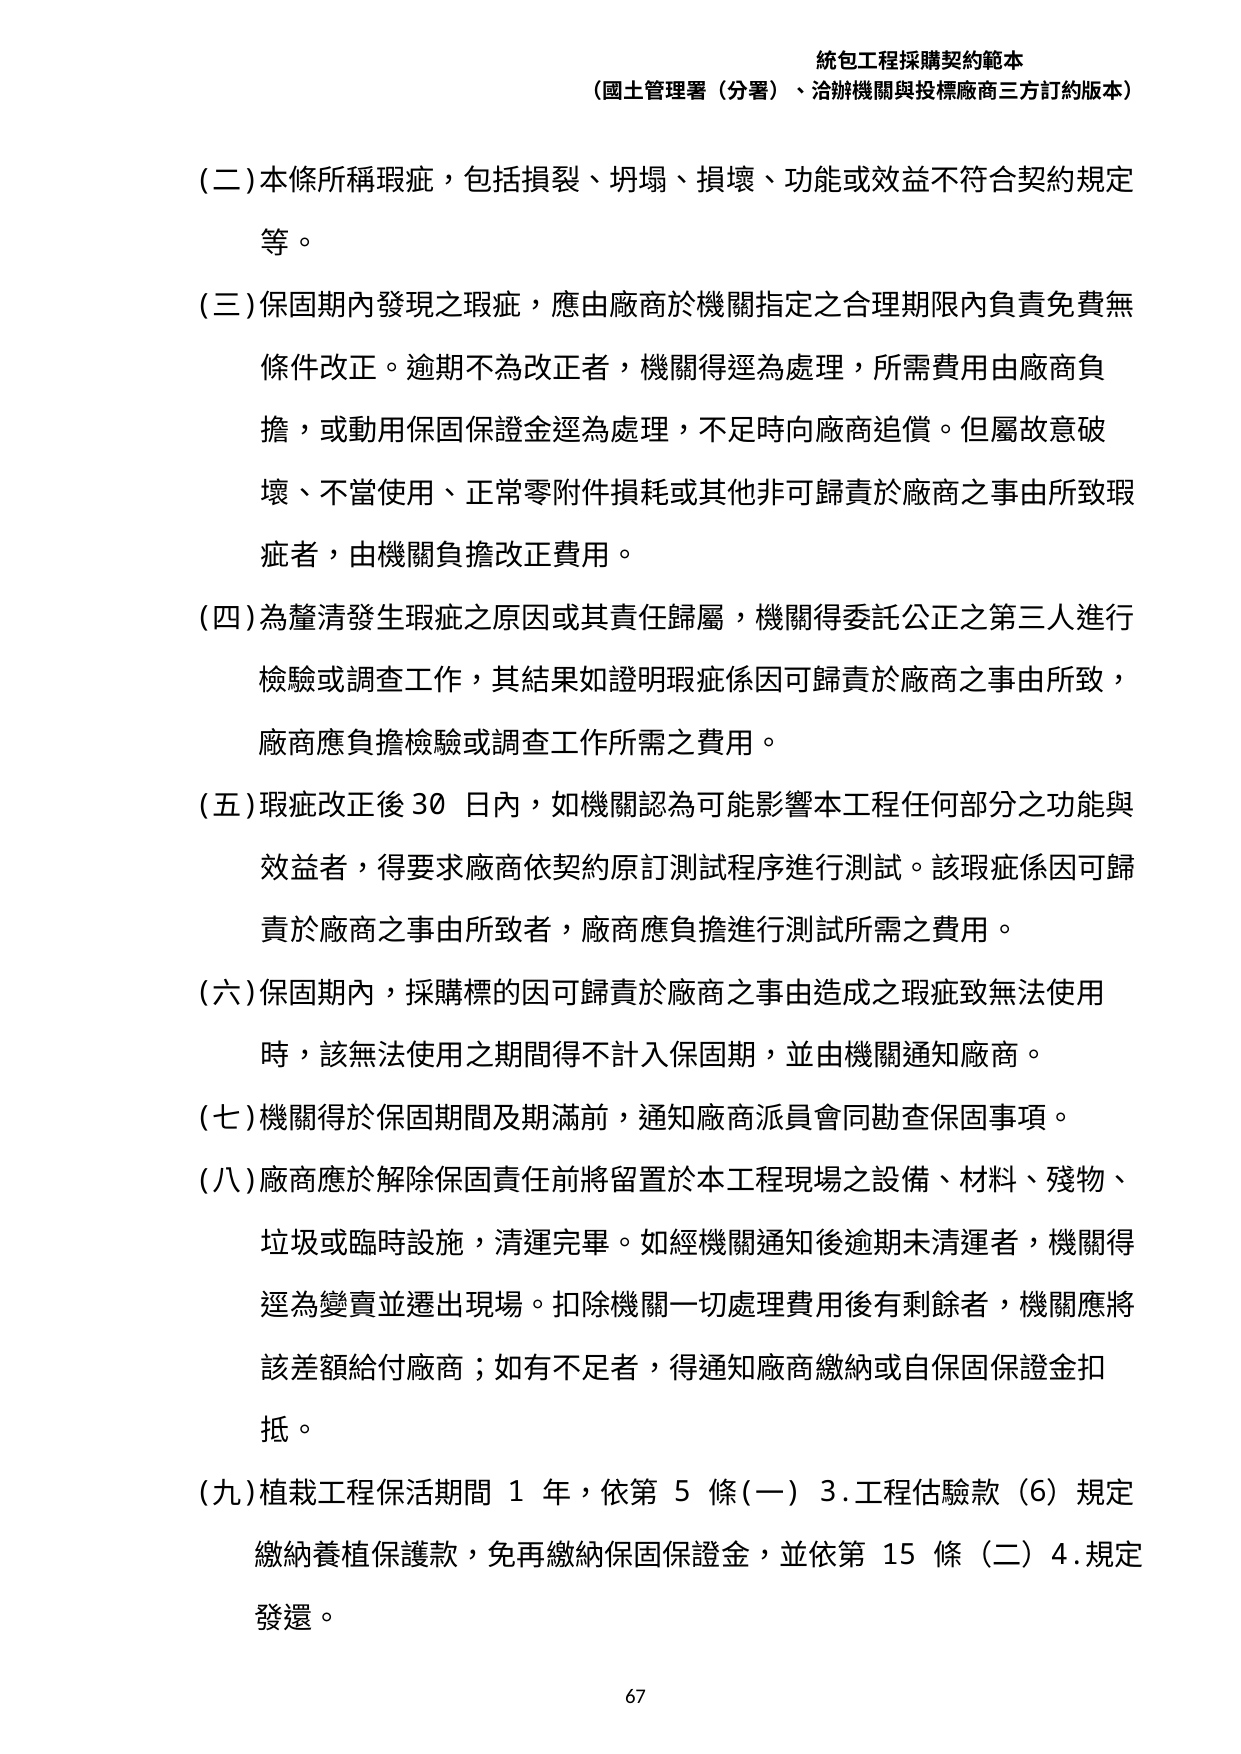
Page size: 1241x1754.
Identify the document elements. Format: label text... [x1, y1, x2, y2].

table_cell (三)保固期內發現之瑕疵，應由廠商於機關指定之合理期限內負責免費無條件改正。逾期不為改正者，機關得逕為處理，所需費用由廠商負擔，或動用保固保證金逕為處理，不足時向廠商追償。但屬故意破壞、不當使用、正常零附件損耗或其他非可歸責於廠商之事由所致瑕疵者，由機關負擔改正費用。 [197, 261, 1167, 574]
table_cell (八)廠商應於解除保固責任前將留置於本工程現場之設備、材料、殘物、垃圾或臨時設施，清運完畢。如經機關通知後逾期未清運者，機關得逕為變賣並遷出現場。扣除機關一切處理費用後有剩餘者，機關應將該差額給付廠商；如有不足者，得通知廠商繳納或自保固保證金扣抵。 [197, 1136, 1167, 1449]
table_cell [154, 761, 197, 949]
table_cell [154, 1074, 197, 1136]
table_cell (五)瑕疵改正後30 日內，如機關認為可能影響本工程任何部分之功能與效益者，得要求廠商依契約原訂測試程序進行測試。該瑕疵係因可歸責於廠商之事由所致者，廠商應負擔進行測試所需之費用。 [197, 761, 1167, 949]
table_cell [154, 136, 197, 261]
table_cell (七)機關得於保固期間及期滿前，通知廠商派員會同勘查保固事項。 [197, 1074, 1167, 1136]
table_cell (四)為釐清發生瑕疵之原因或其責任歸屬，機關得委託公正之第三人進行檢驗或調查工作，其結果如證明瑕疵係因可歸責於廠商之事由所致，廠商應負擔檢驗或調查工作所需之費用。 [197, 574, 1167, 761]
table_cell (二)本條所稱瑕疵，包括損裂、坍塌、損壞、功能或效益不符合契約規定等。 [197, 136, 1167, 261]
table_cell [154, 574, 197, 761]
table_cell (六)保固期內，採購標的因可歸責於廠商之事由造成之瑕疵致無法使用時，該無法使用之期間得不計入保固期，並由機關通知廠商。 [197, 949, 1167, 1074]
table_cell [154, 261, 197, 574]
table_cell [154, 949, 197, 1074]
table_cell [154, 1449, 197, 1636]
table_cell [154, 1136, 197, 1449]
table_cell (九)植栽工程保活期間 1 年，依第 5 條(一) 3.工程估驗款（6）規定繳納養植保護款，免再繳納保固保證金，並依第 15 條（二）4.規定發還。 [197, 1449, 1167, 1636]
